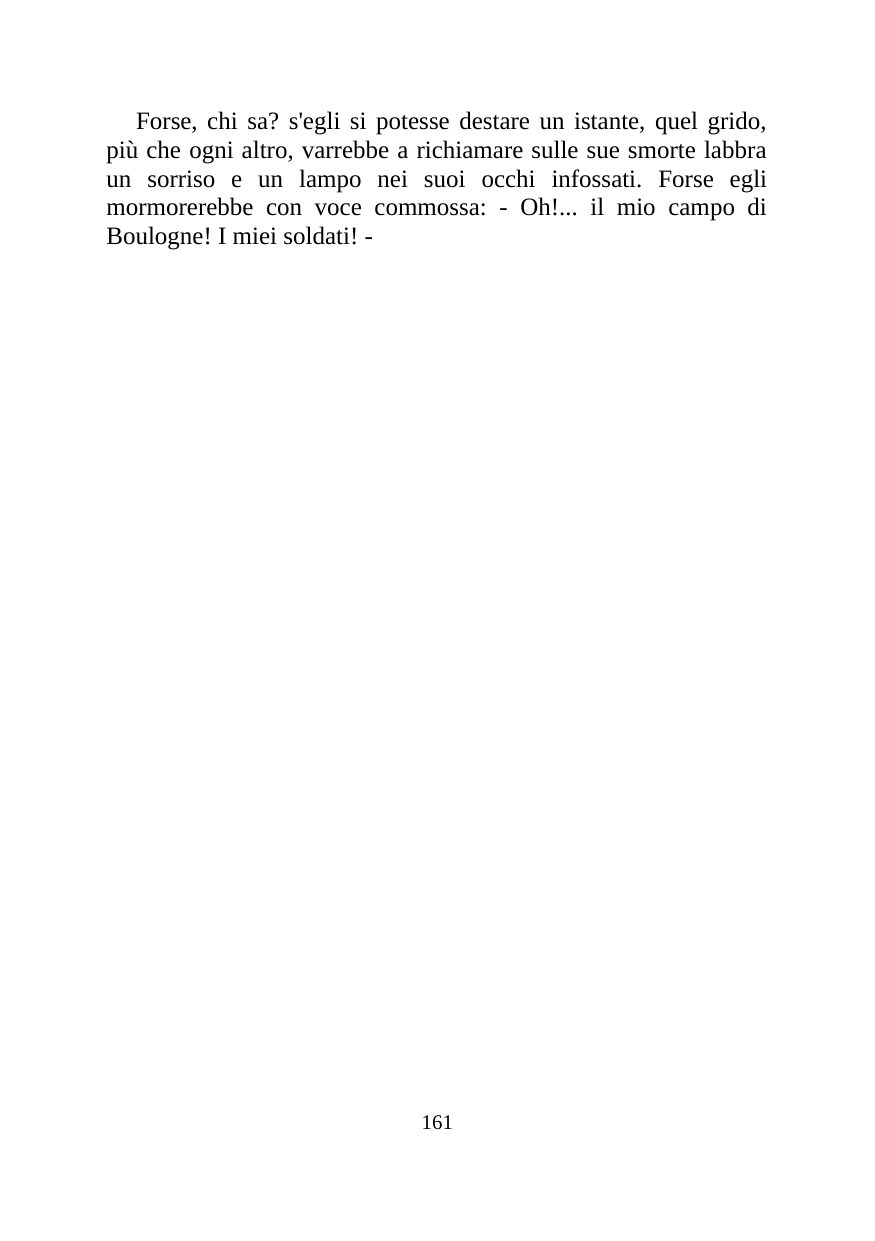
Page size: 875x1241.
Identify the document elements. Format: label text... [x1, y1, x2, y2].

text Forse, chi sa? s'egli si potesse destare un istante, quel grido, più che ogni altro, varrebbe a richiamare sulle sue smorte labbra un sorriso e un lampo nei suoi occhi infossati. Forse egli mormorerebbe con voce commossa: - Oh!... il mio campo di Boulogne! I miei soldati! - [106, 106, 768, 250]
